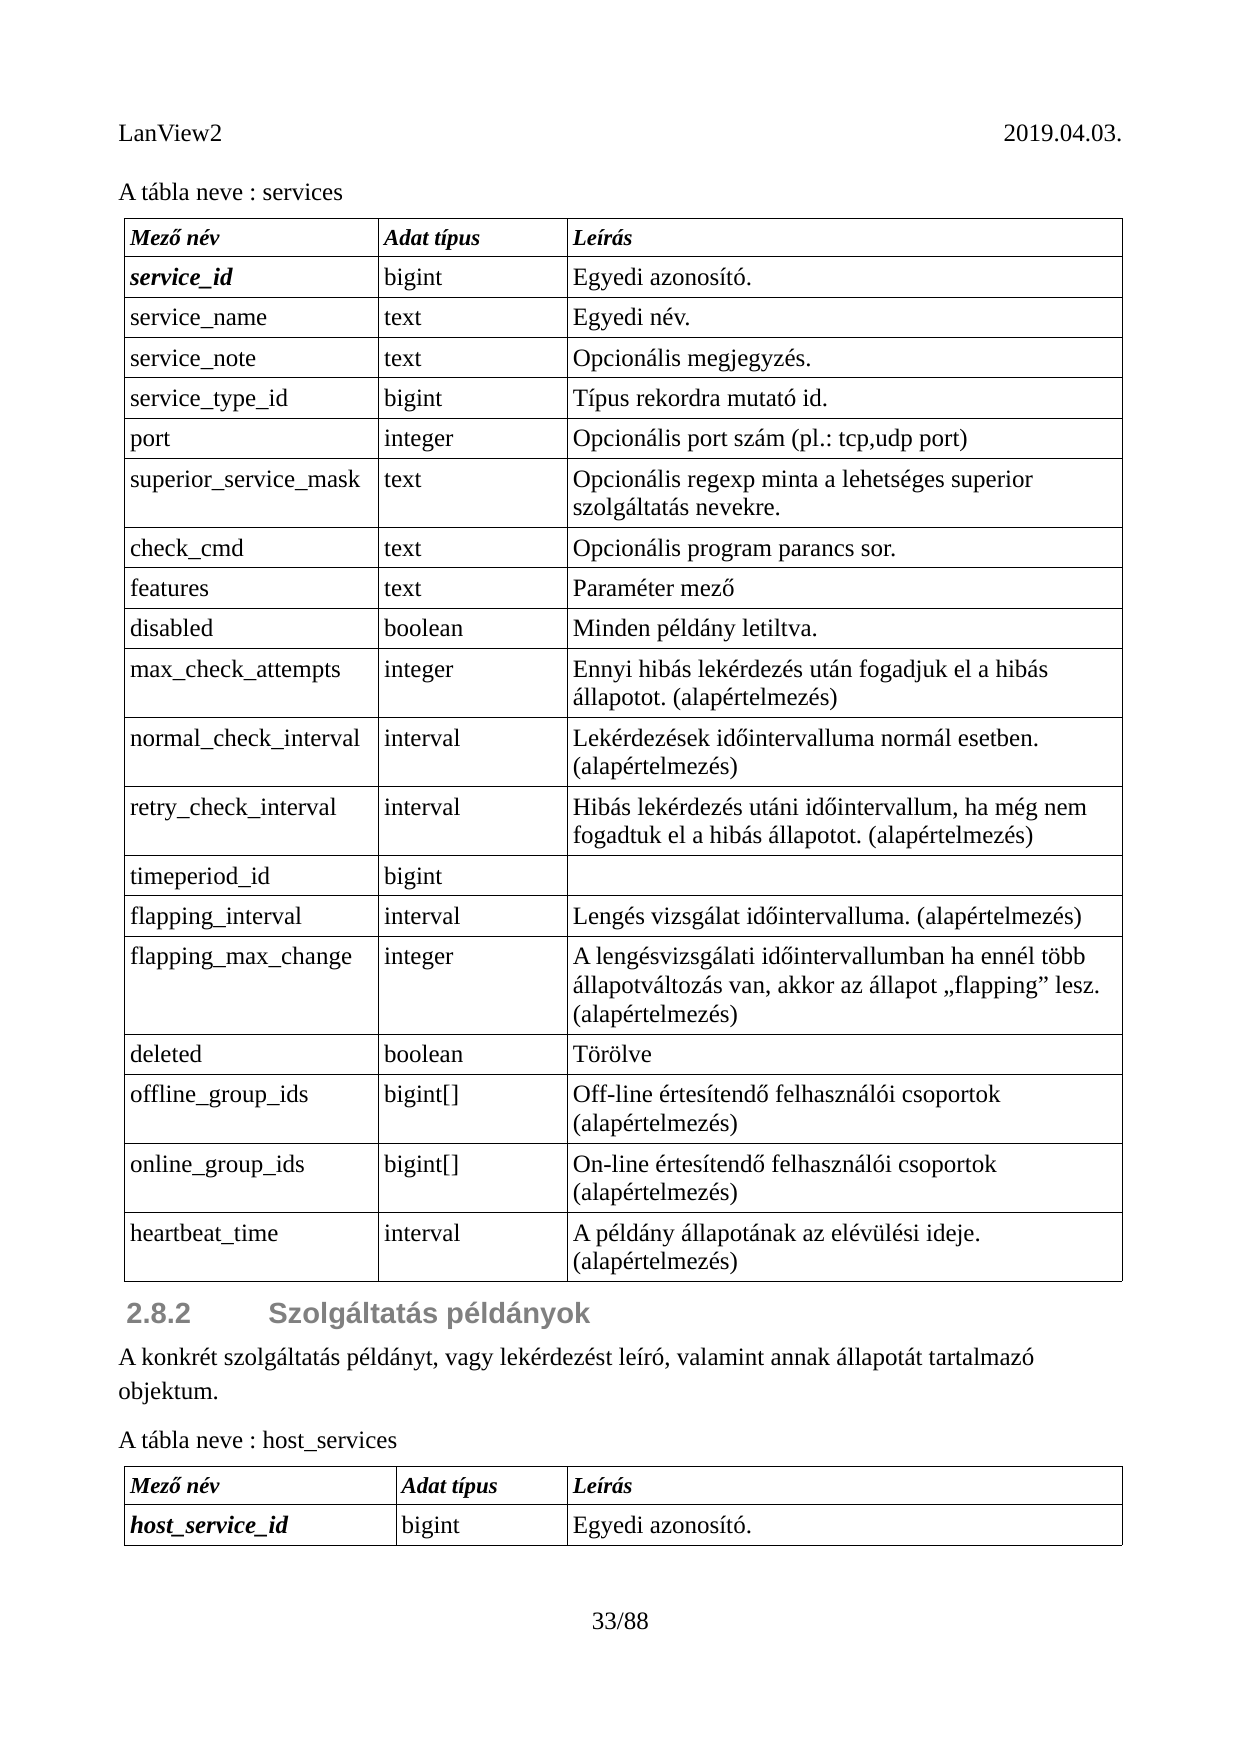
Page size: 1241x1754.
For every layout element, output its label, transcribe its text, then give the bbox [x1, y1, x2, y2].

table_cell flapping_max_change [125, 937, 378, 1033]
table_cell flapping_interval [125, 896, 378, 936]
table_cell service_name [125, 298, 378, 337]
table_cell Egyedi azonosító. [568, 257, 1122, 297]
table_cell host_service_id [125, 1505, 396, 1545]
table_cell Opcionális regexp minta a lehetséges superior szolgáltatás nevekre. [568, 459, 1122, 527]
table_cell bigint [379, 257, 567, 297]
table_cell text [379, 568, 567, 607]
table_cell online_group_ids [125, 1144, 378, 1212]
table_cell text [379, 298, 567, 337]
table_cell text [379, 528, 567, 567]
table_cell integer [379, 419, 567, 458]
table_cell retry_check_interval [125, 787, 378, 855]
table_header Mező név [125, 219, 378, 256]
table_cell superior_service_mask [125, 459, 378, 527]
table_cell Lekérdezések időintervalluma normál esetben. (alapértelmezés) [568, 718, 1122, 786]
table_cell Opcionális megjegyzés. [568, 338, 1122, 377]
table_cell Típus rekordra mutató id. [568, 378, 1122, 417]
table_cell interval [379, 1213, 567, 1281]
table_cell bigint [379, 378, 567, 417]
table_cell interval [379, 787, 567, 855]
table_cell On-line értesítendő felhasználói csoportok (alapértelmezés) [568, 1144, 1122, 1212]
table_cell service_type_id [125, 378, 378, 417]
table_cell Off-line értesítendő felhasználói csoportok (alapértelmezés) [568, 1075, 1122, 1143]
table_cell service_id [125, 257, 378, 297]
table_cell heartbeat_time [125, 1213, 378, 1281]
table_cell A lengésvizsgálati időintervallumban ha ennél több állapotváltozás van, akkor az állapot „flapping” lesz. (alapértelmezés) [568, 937, 1122, 1033]
table_cell Opcionális program parancs sor. [568, 528, 1122, 567]
table_cell Hibás lekérdezés utáni időintervallum, ha még nem fogadtuk el a hibás állapotot. (alapértelmezés) [568, 787, 1122, 855]
table_cell offline_group_ids [125, 1075, 378, 1143]
table_cell disabled [125, 609, 378, 648]
text A tábla neve : services [118, 177, 1122, 206]
table_header Leírás [568, 1467, 1122, 1504]
text A tábla neve : host_services [118, 1425, 1122, 1454]
table_cell boolean [379, 1035, 567, 1074]
table_cell features [125, 568, 378, 607]
table_cell normal_check_interval [125, 718, 378, 786]
table_cell max_check_attempts [125, 649, 378, 717]
text A konkrét szolgáltatás példányt, vagy lekérdezést leíró, valamint annak állapotát tartalmazó objektum. [118, 1342, 1122, 1405]
table_cell Egyedi név. [568, 298, 1122, 337]
table_cell Törölve [568, 1035, 1122, 1074]
table_cell integer [379, 649, 567, 717]
table_cell integer [379, 937, 567, 1033]
table_cell bigint [379, 856, 567, 895]
subtitle Szolgáltatás példányok [118, 1296, 1122, 1329]
table_cell text [379, 459, 567, 527]
table_cell bigint[] [379, 1144, 567, 1212]
table_cell timeperiod_id [125, 856, 378, 895]
table_cell interval [379, 718, 567, 786]
table_cell Egyedi azonosító. [568, 1505, 1122, 1545]
table_header Leírás [568, 219, 1122, 256]
table_cell bigint [397, 1505, 567, 1545]
table_cell bigint[] [379, 1075, 567, 1143]
table_cell [568, 856, 1122, 895]
table_cell service_note [125, 338, 378, 377]
table_header Adat típus [379, 219, 567, 256]
table_cell Opcionális port szám (pl.: tcp,udp port) [568, 419, 1122, 458]
table_cell Ennyi hibás lekérdezés után fogadjuk el a hibás állapotot. (alapértelmezés) [568, 649, 1122, 717]
table_cell A példány állapotának az elévülési ideje. (alapértelmezés) [568, 1213, 1122, 1281]
table_cell text [379, 338, 567, 377]
table_cell deleted [125, 1035, 378, 1074]
table_cell interval [379, 896, 567, 936]
table_cell Minden példány letiltva. [568, 609, 1122, 648]
table_cell check_cmd [125, 528, 378, 567]
table_cell Lengés vizsgálat időintervalluma. (alapértelmezés) [568, 896, 1122, 936]
table_header Adat típus [397, 1467, 567, 1504]
table_cell port [125, 419, 378, 458]
table_header Mező név [125, 1467, 396, 1504]
table_cell Paraméter mező [568, 568, 1122, 607]
table_cell boolean [379, 609, 567, 648]
